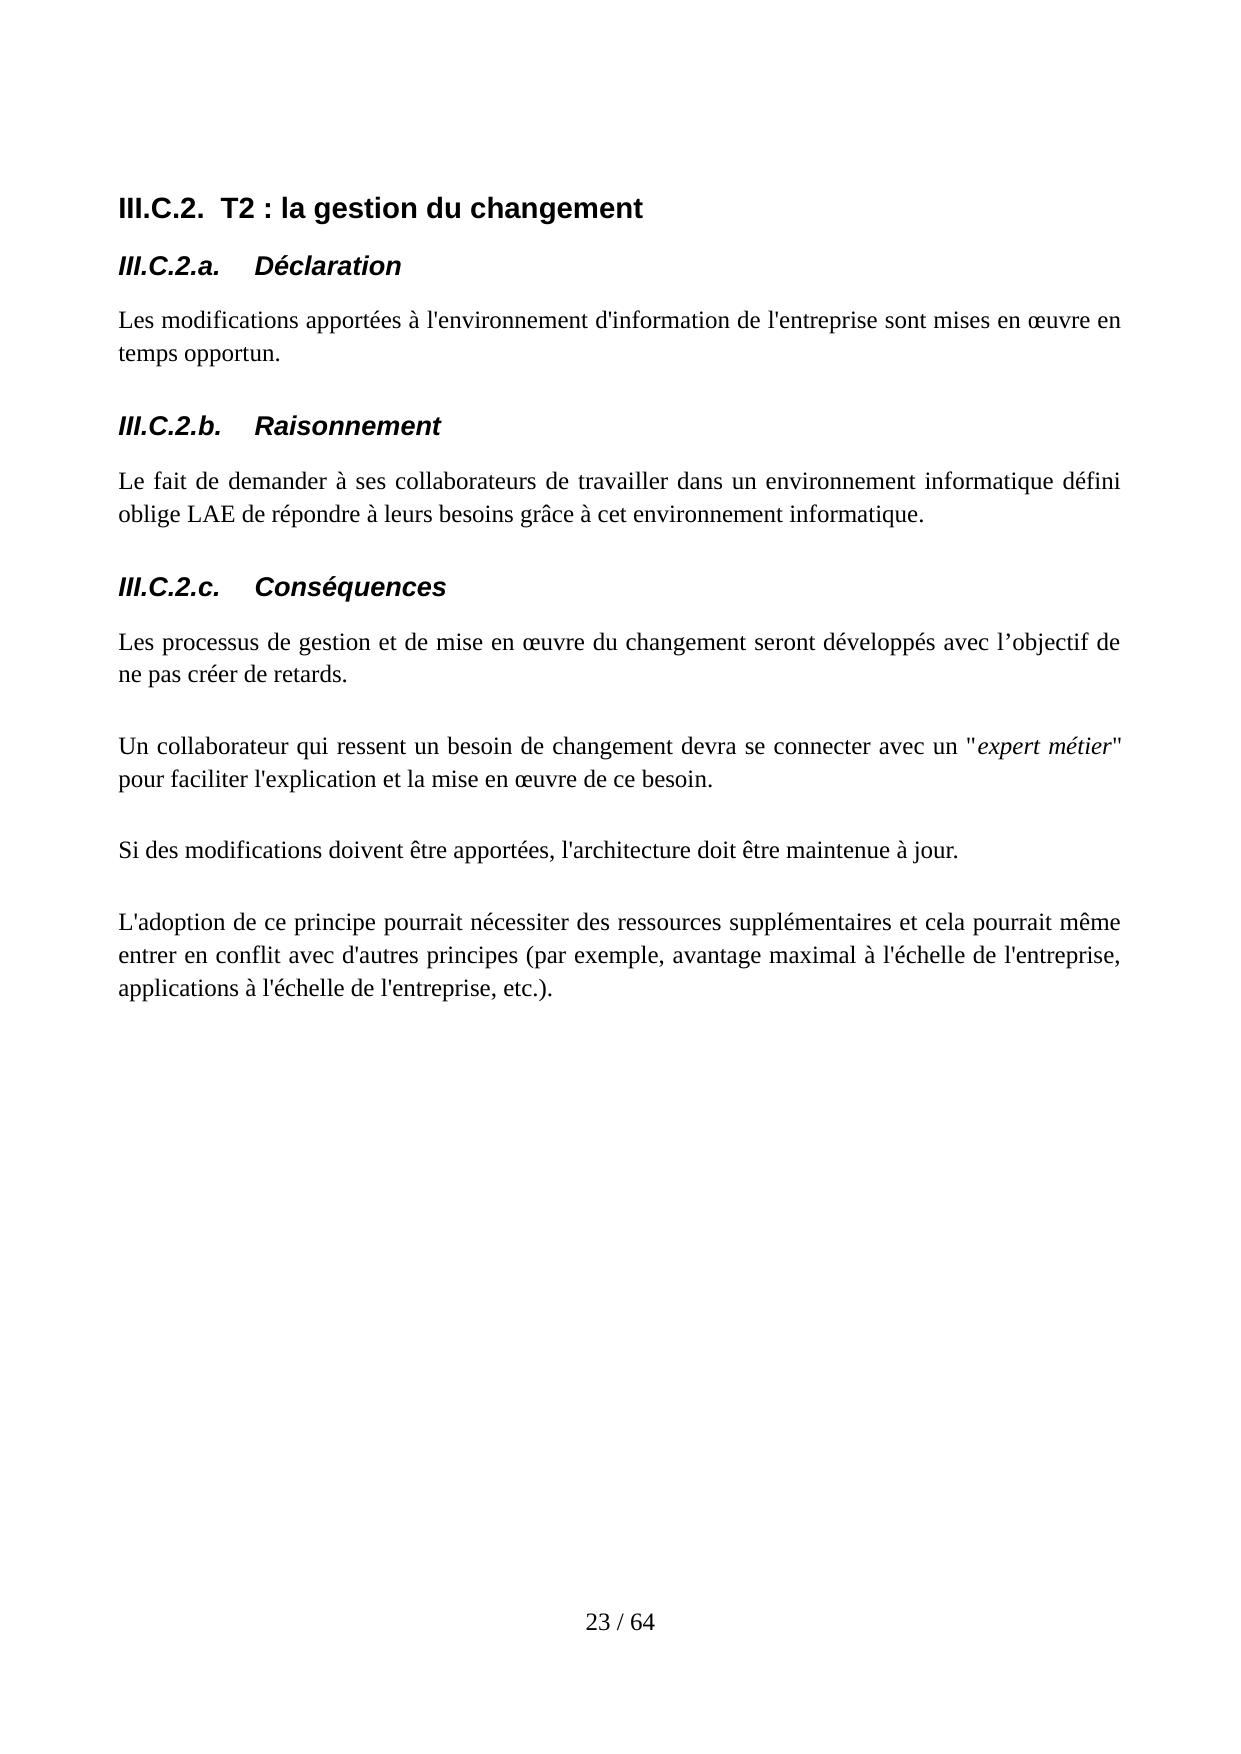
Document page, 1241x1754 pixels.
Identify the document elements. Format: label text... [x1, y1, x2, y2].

subtitle Conséquences [118, 571, 1122, 602]
subtitle Déclaration [118, 250, 1122, 281]
text Les modifications apportées à l'environnement d'information de l'entreprise sont mises en œuvre en temps opportun. [118, 305, 1122, 367]
text Un collaborateur qui ressent un besoin de changement devra se connecter avec un "expert métier" pour faciliter l'explication et la mise en œuvre de ce besoin. [118, 731, 1122, 793]
text Les processus de gestion et de mise en œuvre du changement seront développés avec l’objectif de ne pas créer de retards. [118, 627, 1122, 688]
text Le fait de demander à ses collaborateurs de travailler dans un environnement informatique défini oblige LAE de répondre à leurs besoins grâce à cet environnement informatique. [118, 466, 1122, 528]
subtitle T2 : la gestion du changement [118, 191, 1122, 225]
subtitle Raisonnement [118, 410, 1122, 442]
text Si des modifications doivent être apportées, l'architecture doit être maintenue à jour. [118, 835, 1122, 864]
text L'adoption de ce principe pourrait nécessiter des ressources supplémentaires et cela pourrait même entrer en conflit avec d'autres principes (par exemple, avantage maximal à l'échelle de l'entreprise, applications à l'échelle de l'entreprise, etc.). [118, 907, 1122, 1001]
